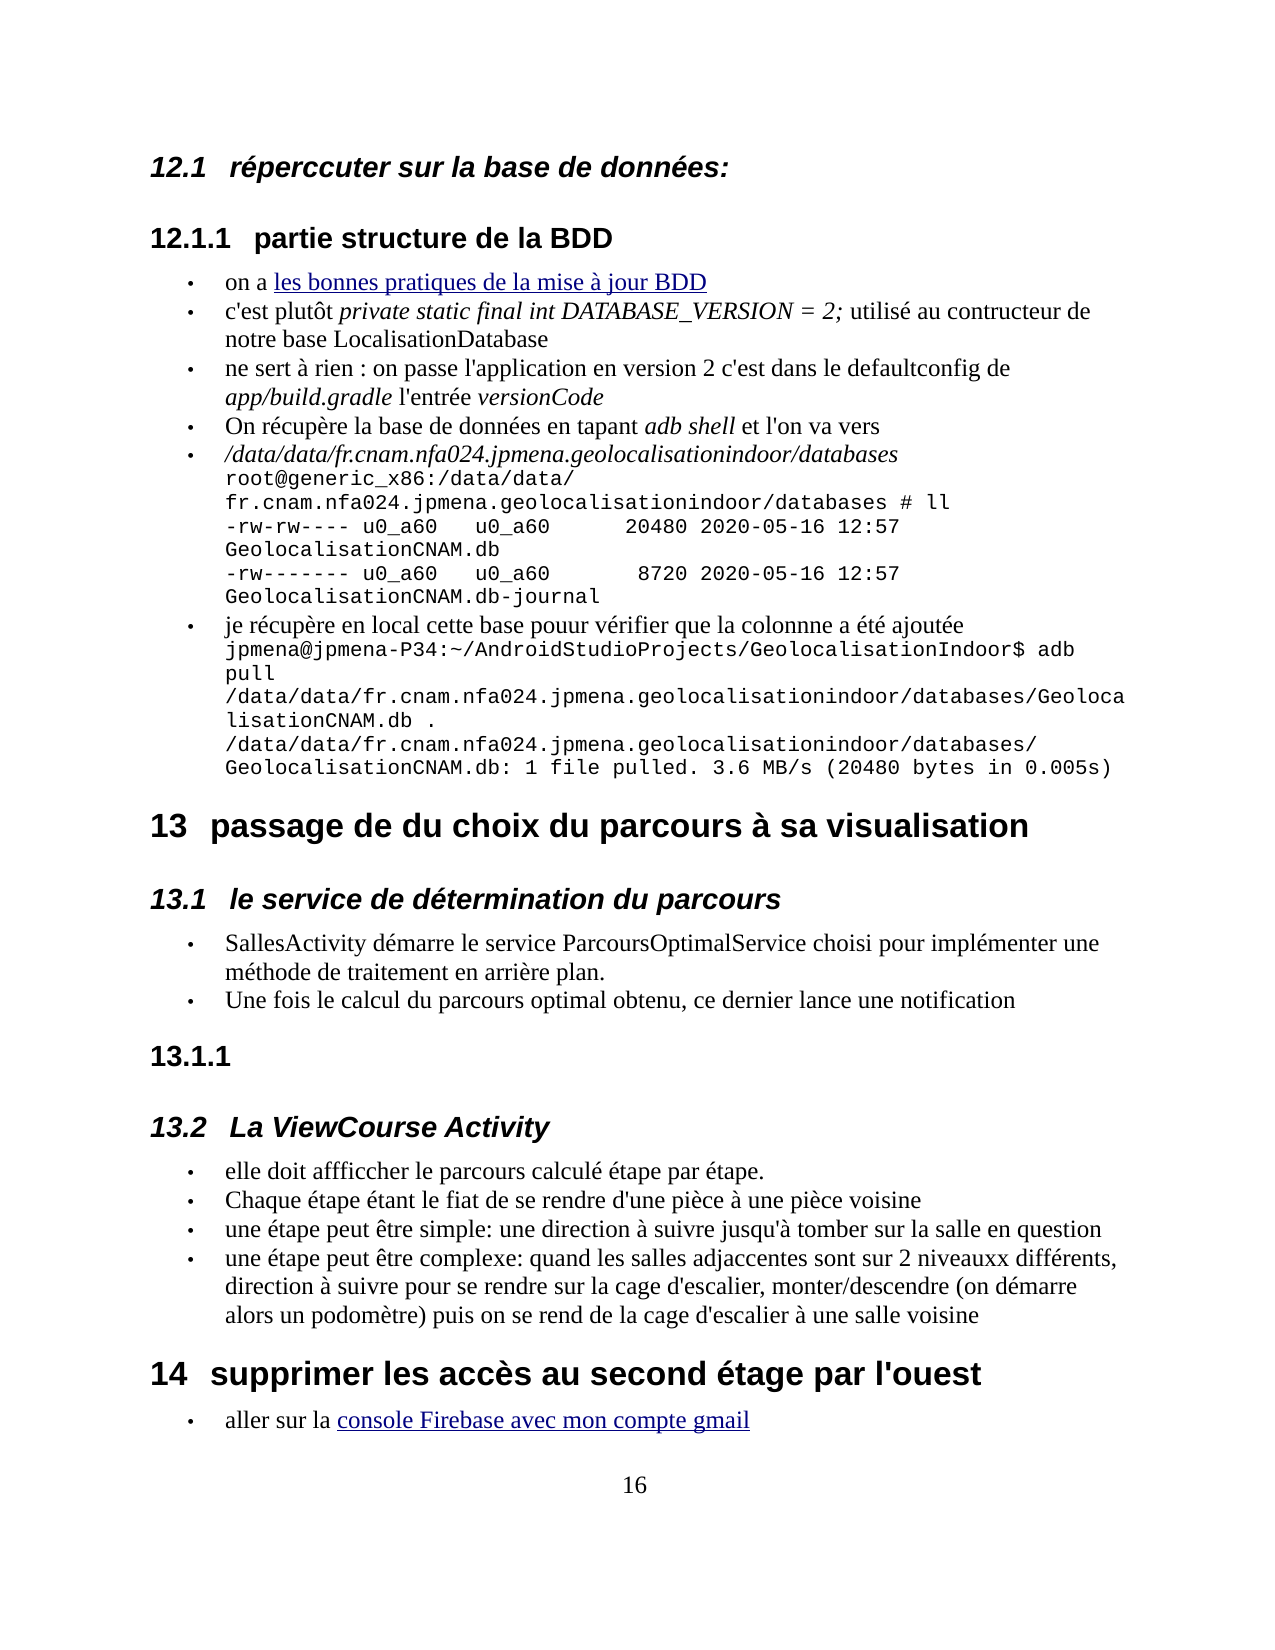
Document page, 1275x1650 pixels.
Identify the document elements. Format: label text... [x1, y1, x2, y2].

list Une fois le calcul du parcours optimal obtenu, ce dernier lance une notification [187, 986, 1125, 1014]
subtitle réperccuter sur la base de données: [150, 150, 1125, 183]
subtitle partie structure de la BDD [150, 221, 1125, 254]
list ne sert à rien : on passe l'application en version 2 c'est dans le defaultconfig de app/build.gradle l'entrée versionCode [187, 353, 1125, 411]
list jpmena@jpmena-P34:~/AndroidStudioProjects/GeolocalisationIndoor$ adb pull /data/data/fr.cnam.nfa024.jpmena.geolocalisationindoor/databases/GeolocalisationCNAM.db . [187, 639, 1125, 733]
list On récupère la base de données en tapant adb shell et l'on va vers [187, 411, 1125, 439]
list une étape peut être simple: une direction à suivre jusqu'à tomber sur la salle en question [187, 1214, 1125, 1243]
subtitle passage de du choix du parcours à sa visualisation [150, 806, 1125, 844]
list elle doit affficcher le parcours calculé étape par étape. [187, 1156, 1125, 1185]
list c'est plutôt private static final int DATABASE_VERSION = 2; utilisé au contructeur de notre base LocalisationDatabase [187, 296, 1125, 353]
list une étape peut être complexe: quand les salles adjaccentes sont sur 2 niveauxx différents, direction à suivre pour se rendre sur la cage d'escalier, monter/descendre (on démarre alors un podomètre) puis on se rend de la cage d'escalier à une salle voisine [187, 1243, 1125, 1329]
subtitle supprimer les accès au second étage par l'ouest [150, 1354, 1125, 1392]
list -rw-rw---- u0_a60 u0_a60 20480 2020-05-16 12:57 GeolocalisationCNAM.db [187, 516, 1125, 563]
list SallesActivity démarre le service ParcoursOptimalService choisi pour implémenter une méthode de traitement en arrière plan. [187, 928, 1125, 986]
list on a les bonnes pratiques de la mise à jour BDD [187, 267, 1125, 296]
subtitle le service de détermination du parcours [150, 882, 1125, 916]
subtitle La ViewCourse Activity [150, 1110, 1125, 1144]
list aller sur la console Firebase avec mon compte gmail [187, 1405, 1125, 1434]
list /data/data/fr.cnam.nfa024.jpmena.geolocalisationindoor/databases/GeolocalisationCNAM.db: 1 file pulled. 3.6 MB/s (20480 bytes in 0.005s) [187, 733, 1125, 781]
list -rw------- u0_a60 u0_a60 8720 2020-05-16 12:57 GeolocalisationCNAM.db-journal [187, 563, 1125, 610]
list /data/data/fr.cnam.nfa024.jpmena.geolocalisationindoor/databases [187, 439, 1125, 468]
list root@generic_x86:/data/data/fr.cnam.nfa024.jpmena.geolocalisationindoor/databases # ll [187, 468, 1125, 516]
list Chaque étape étant le fiat de se rendre d'une pièce à une pièce voisine [187, 1185, 1125, 1214]
list je récupère en local cette base pouur vérifier que la colonnne a été ajoutée [187, 610, 1125, 639]
